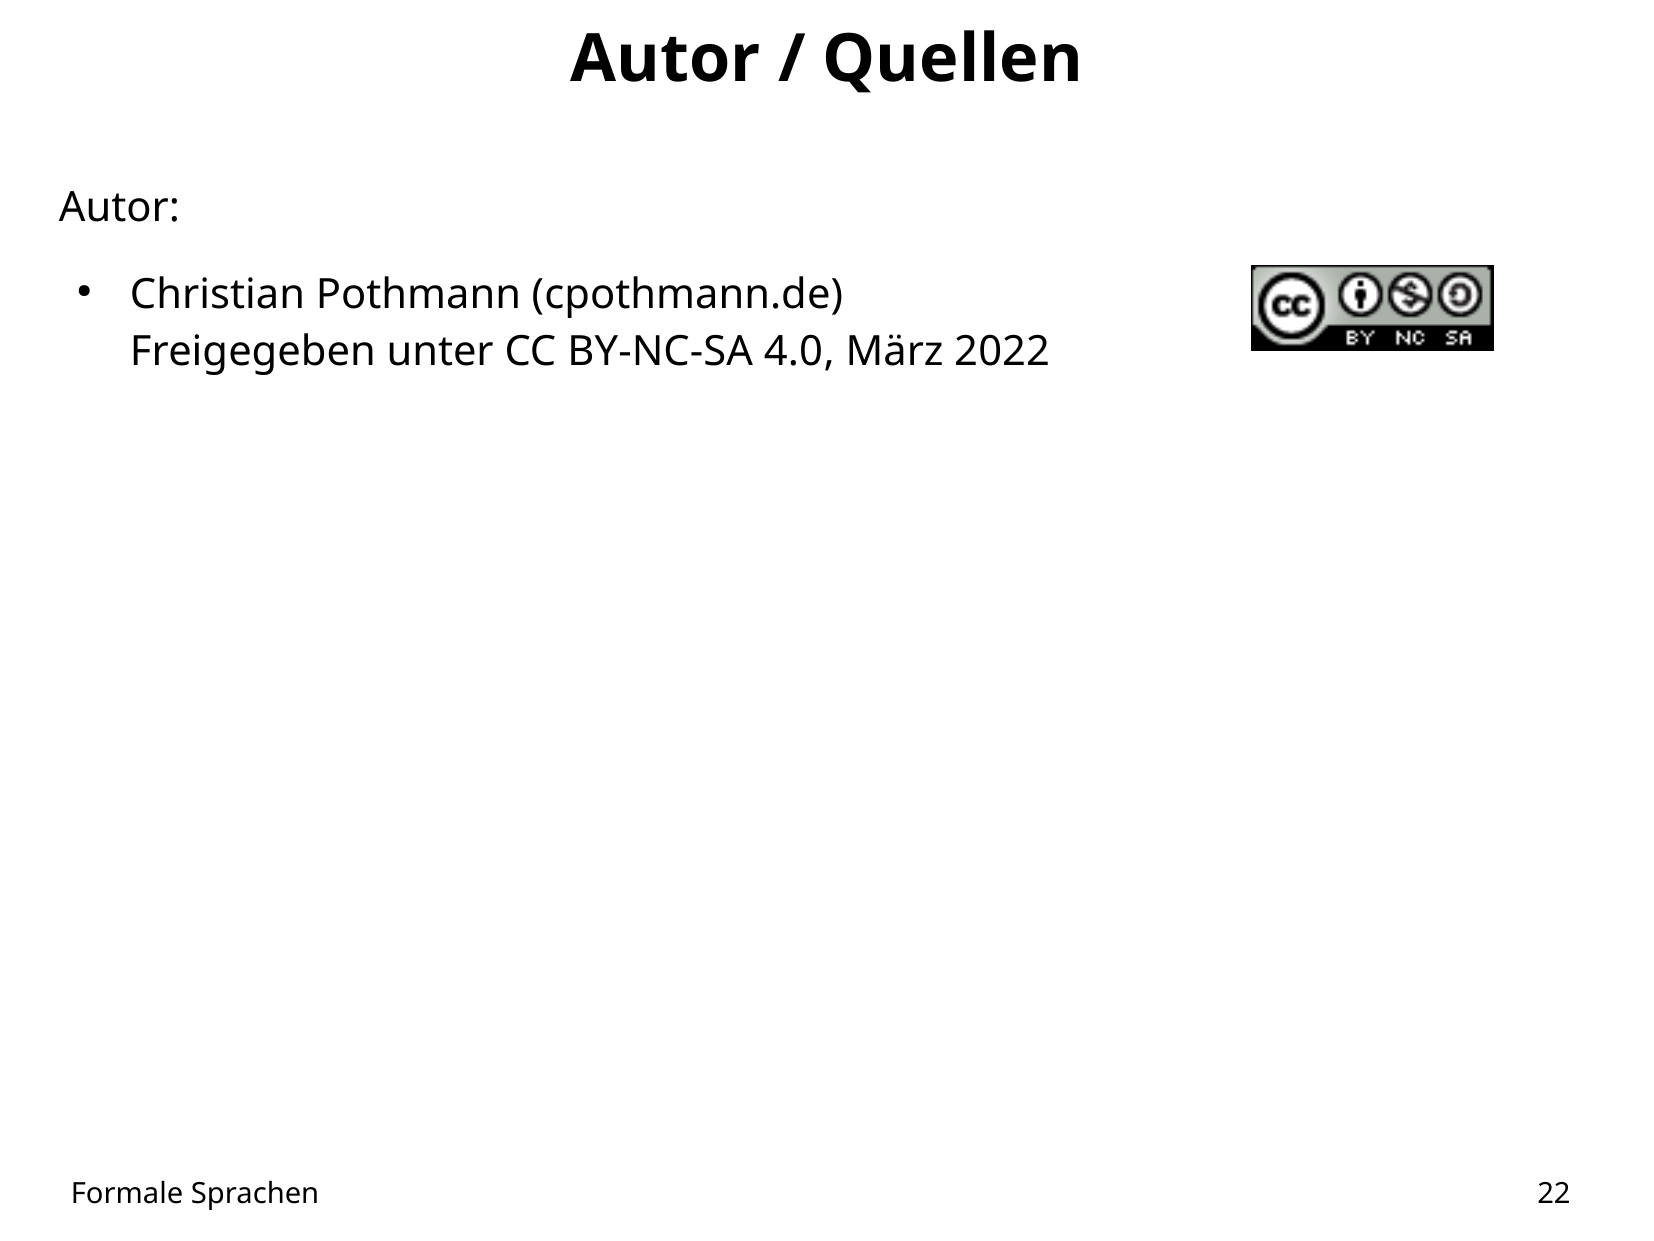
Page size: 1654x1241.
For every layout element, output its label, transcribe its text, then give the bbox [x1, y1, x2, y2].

picture [1251, 265, 1494, 351]
list Autor: Christian Pothmann (cpothmann.de) Freigegeben unter CC BY-NC-SA 4.0, März 2022 [59, 177, 1583, 1146]
title Autor / Quellen [0, 5, 1654, 107]
